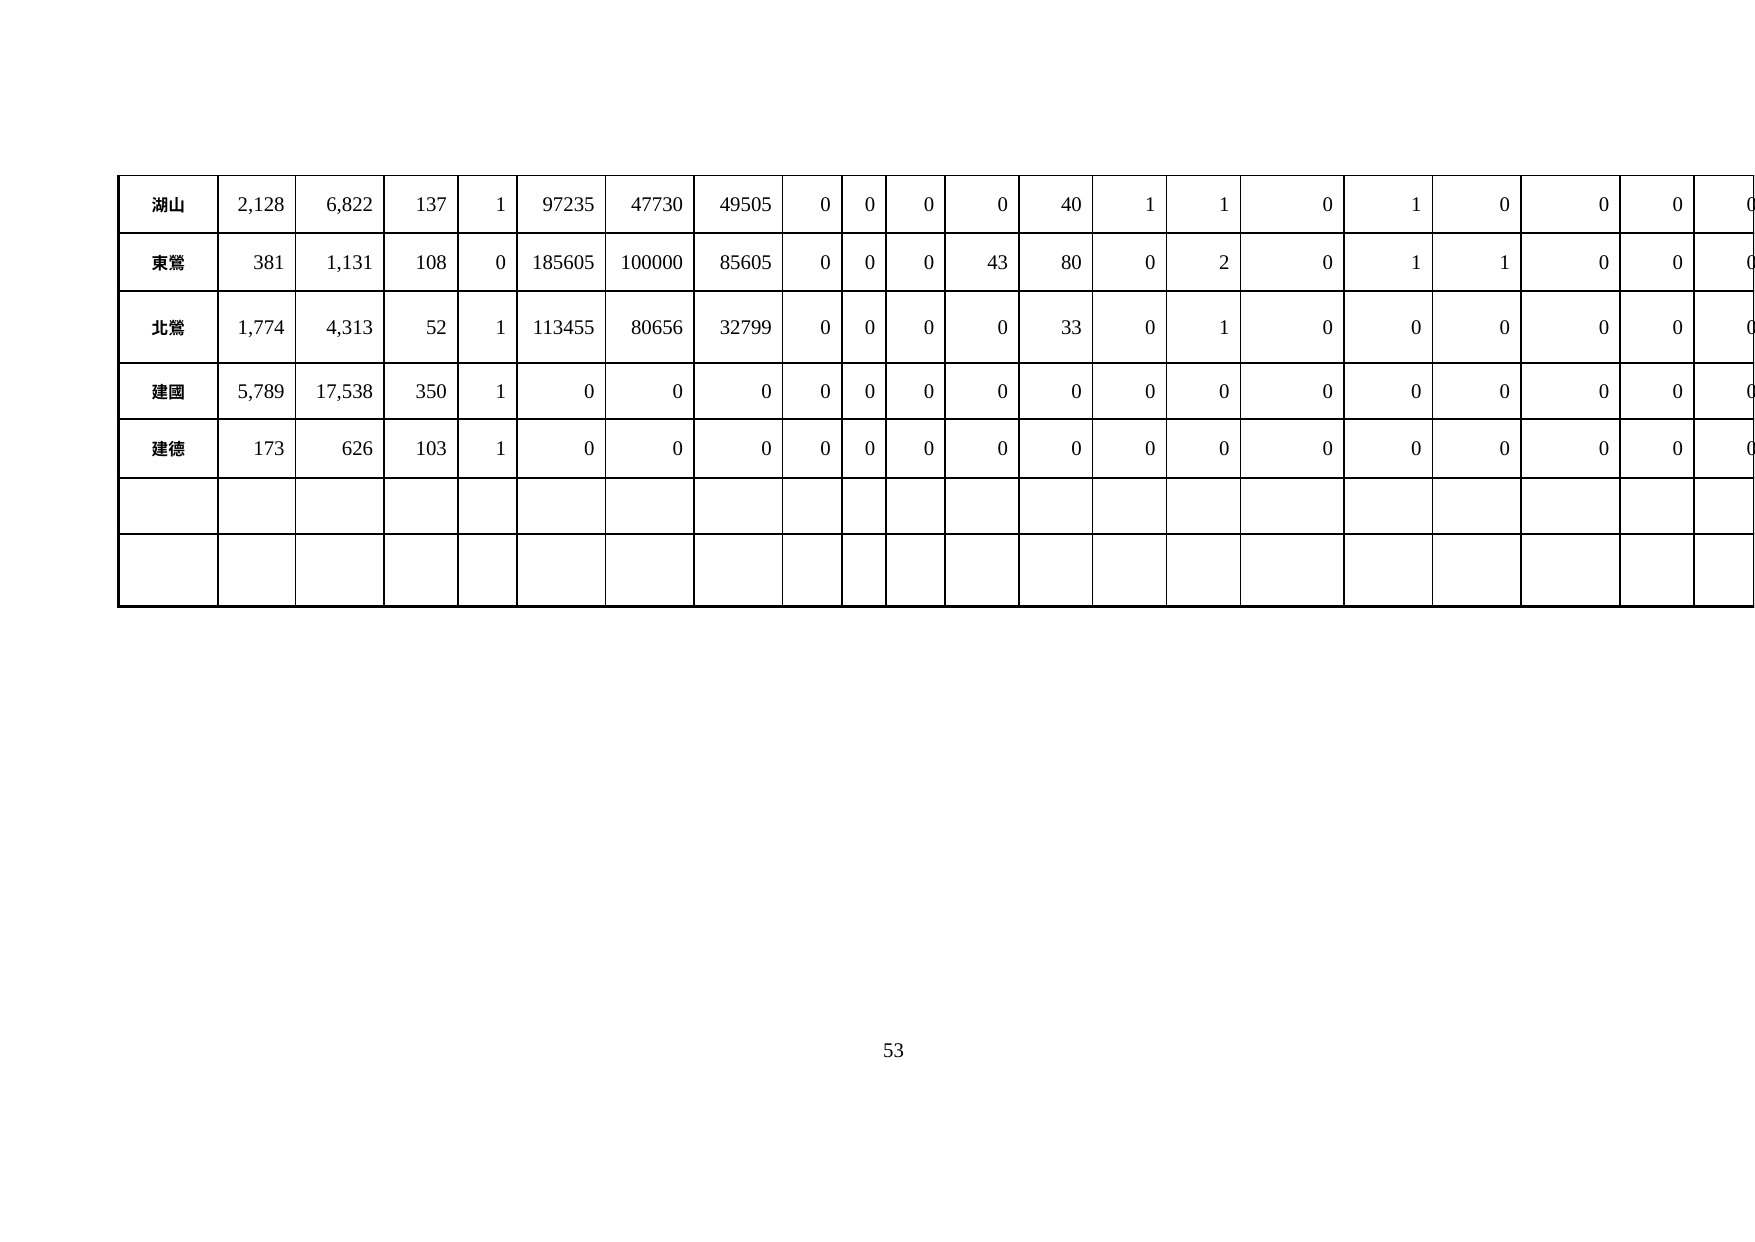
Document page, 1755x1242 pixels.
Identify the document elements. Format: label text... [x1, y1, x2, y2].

table_cell 北鶯 [120, 292, 217, 362]
table_cell 0 [1020, 420, 1092, 477]
table_cell [695, 535, 782, 604]
table_cell 108 [385, 234, 457, 290]
table_cell [1621, 479, 1693, 533]
table_cell [518, 479, 605, 533]
table_cell [1167, 535, 1240, 604]
table_cell 43 [946, 234, 1018, 290]
table_cell 0 [843, 234, 885, 290]
table_cell 0 [1345, 292, 1432, 362]
table_cell 0 [783, 176, 841, 232]
table_cell 1 [1433, 234, 1520, 290]
table_cell [606, 479, 693, 533]
table_cell [695, 479, 782, 533]
table_cell [219, 479, 295, 533]
table_cell 0 [887, 364, 944, 418]
table_cell 85605 [695, 234, 782, 290]
table_cell [1345, 535, 1432, 604]
table_cell [1020, 479, 1092, 533]
table_cell 80 [1020, 234, 1092, 290]
table_cell 1 [459, 420, 516, 477]
table_cell 0 [1695, 292, 1753, 362]
table_cell 1 [1167, 292, 1240, 362]
table_cell 0 [1695, 176, 1753, 232]
table_cell [296, 535, 383, 604]
table_cell [783, 479, 841, 533]
table_cell 97235 [518, 176, 605, 232]
table_cell 1 [1167, 176, 1240, 232]
table_cell [606, 535, 693, 604]
table_cell 東鶯 [120, 234, 217, 290]
table_cell [459, 479, 516, 533]
table_cell [1020, 535, 1092, 604]
table_cell 0 [1621, 420, 1693, 477]
table_cell 0 [843, 420, 885, 477]
table_cell 47730 [606, 176, 693, 232]
table_cell 0 [1522, 292, 1619, 362]
table_cell 626 [296, 420, 383, 477]
table_cell 0 [946, 176, 1018, 232]
table_cell 0 [1522, 420, 1619, 477]
table_cell 6,822 [296, 176, 383, 232]
table_cell 173 [219, 420, 295, 477]
table_cell 1 [1345, 234, 1432, 290]
table_cell 0 [1433, 292, 1520, 362]
table_cell 0 [1093, 364, 1166, 418]
table_cell [1522, 535, 1619, 604]
table_cell 0 [783, 292, 841, 362]
table_cell [120, 479, 217, 533]
table_cell 0 [695, 420, 782, 477]
table_cell 1 [1345, 176, 1432, 232]
table_cell 0 [783, 364, 841, 418]
table_cell [946, 535, 1018, 604]
table_cell 0 [1433, 364, 1520, 418]
table_cell [887, 479, 944, 533]
table_cell 0 [783, 234, 841, 290]
table_cell [459, 535, 516, 604]
table_cell 0 [518, 420, 605, 477]
table_cell 137 [385, 176, 457, 232]
table_cell 80656 [606, 292, 693, 362]
table_cell 湖山 [120, 176, 217, 232]
table_cell 0 [1020, 364, 1092, 418]
table_cell 0 [606, 364, 693, 418]
table_cell 0 [1621, 292, 1693, 362]
table_cell [1093, 535, 1166, 604]
table_cell [843, 479, 885, 533]
table_cell 0 [695, 364, 782, 418]
table_cell [1241, 479, 1343, 533]
table_cell 1 [459, 292, 516, 362]
table_cell 185605 [518, 234, 605, 290]
table_cell 0 [1621, 364, 1693, 418]
table_cell 0 [1522, 364, 1619, 418]
table_cell 0 [843, 364, 885, 418]
table_cell 0 [887, 292, 944, 362]
table_cell 4,313 [296, 292, 383, 362]
table_cell 2,128 [219, 176, 295, 232]
table_cell 17,538 [296, 364, 383, 418]
table_cell 0 [1093, 292, 1166, 362]
table_cell 1 [459, 176, 516, 232]
table_cell 0 [946, 420, 1018, 477]
table_cell 0 [1345, 364, 1432, 418]
table_cell 0 [1345, 420, 1432, 477]
table_cell 0 [887, 420, 944, 477]
table_cell 350 [385, 364, 457, 418]
table_cell 0 [887, 234, 944, 290]
table_cell 0 [1093, 420, 1166, 477]
table_cell 1,131 [296, 234, 383, 290]
table_cell 5,789 [219, 364, 295, 418]
table_cell 0 [1621, 234, 1693, 290]
table_cell 0 [1241, 364, 1343, 418]
table_cell [385, 479, 457, 533]
table_cell 103 [385, 420, 457, 477]
table_cell [946, 479, 1018, 533]
table_cell [1695, 479, 1753, 533]
table_cell 0 [1695, 364, 1753, 418]
table_cell [1522, 479, 1619, 533]
table_cell [1695, 535, 1753, 604]
table_cell 0 [1093, 234, 1166, 290]
table_cell [219, 535, 295, 604]
table_cell 32799 [695, 292, 782, 362]
table_cell 0 [1167, 420, 1240, 477]
table_cell [120, 535, 217, 604]
table_cell 1 [459, 364, 516, 418]
table_cell [1621, 535, 1693, 604]
table_cell 0 [518, 364, 605, 418]
table_cell [1433, 479, 1520, 533]
table_cell 0 [1241, 420, 1343, 477]
table_cell 0 [843, 176, 885, 232]
table_cell [843, 535, 885, 604]
table_cell 40 [1020, 176, 1092, 232]
table_cell 113455 [518, 292, 605, 362]
table_cell [385, 535, 457, 604]
table_cell 0 [843, 292, 885, 362]
table_cell [1433, 535, 1520, 604]
table_cell 0 [887, 176, 944, 232]
table_cell 0 [1695, 420, 1753, 477]
table_cell [296, 479, 383, 533]
table_cell 0 [459, 234, 516, 290]
table_cell 0 [1433, 420, 1520, 477]
table_cell 0 [946, 292, 1018, 362]
table_cell 建德 [120, 420, 217, 477]
table_cell [887, 535, 944, 604]
table_cell [783, 535, 841, 604]
table_cell [1241, 535, 1343, 604]
table_cell [1345, 479, 1432, 533]
table_cell 49505 [695, 176, 782, 232]
table_cell [1093, 479, 1166, 533]
table_cell 52 [385, 292, 457, 362]
table_cell 0 [606, 420, 693, 477]
table_cell 381 [219, 234, 295, 290]
table_cell 0 [783, 420, 841, 477]
table_cell 0 [1522, 176, 1619, 232]
table_cell 0 [946, 364, 1018, 418]
table_cell [1167, 479, 1240, 533]
table_cell 100000 [606, 234, 693, 290]
table_cell 0 [1621, 176, 1693, 232]
table_cell 0 [1241, 176, 1343, 232]
table_cell 0 [1695, 234, 1753, 290]
table_cell 1,774 [219, 292, 295, 362]
table_cell 33 [1020, 292, 1092, 362]
table_cell 建國 [120, 364, 217, 418]
table_cell 2 [1167, 234, 1240, 290]
table_cell 0 [1241, 234, 1343, 290]
table_cell 0 [1522, 234, 1619, 290]
table_cell 0 [1167, 364, 1240, 418]
table_cell 0 [1433, 176, 1520, 232]
table_cell [518, 535, 605, 604]
table_cell 1 [1093, 176, 1166, 232]
table_cell 0 [1241, 292, 1343, 362]
